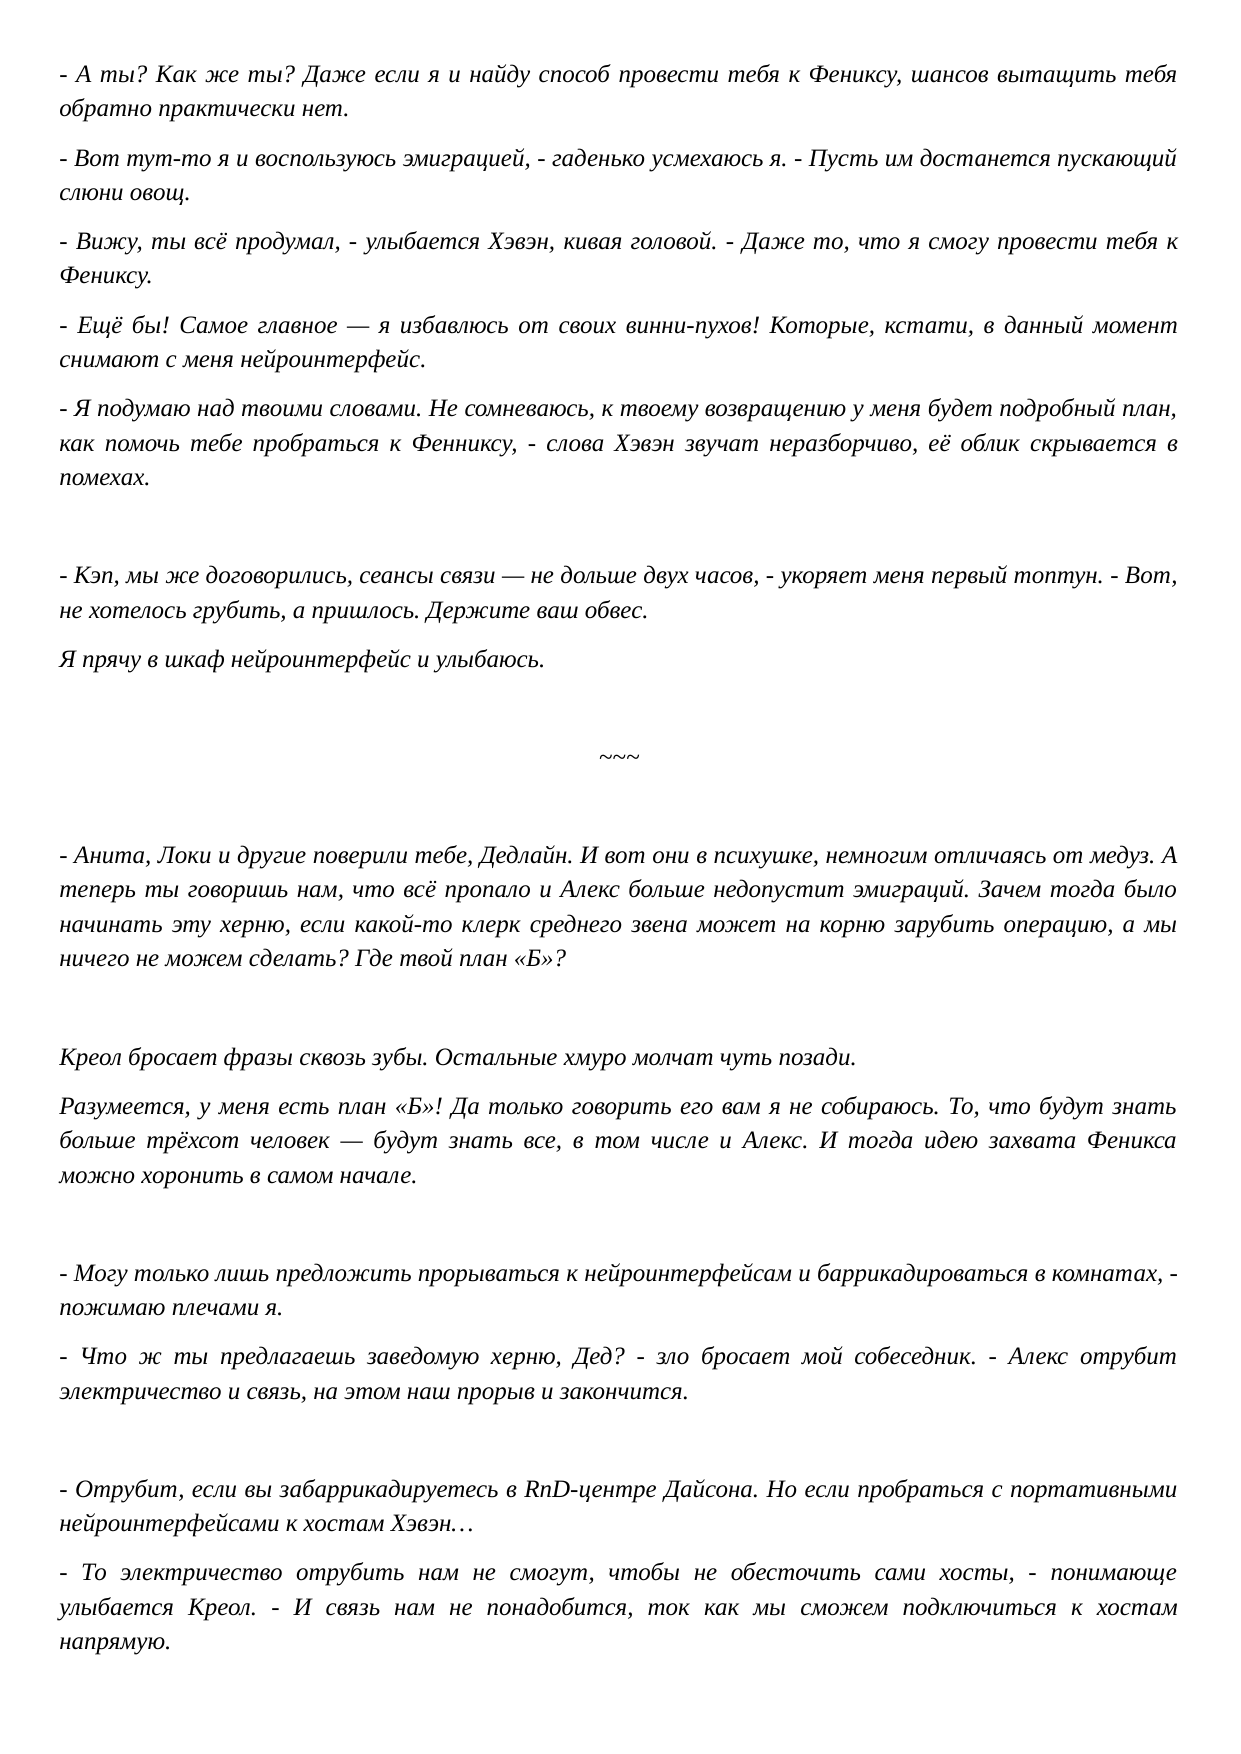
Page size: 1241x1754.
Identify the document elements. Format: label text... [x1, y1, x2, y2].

text Я прячу в шкаф нейроинтерфейс и улыбаюсь. [59, 644, 1181, 673]
text - Я подумаю над твоими словами. Не сомневаюсь, к твоему возвращению у меня будет подробный план, как помочь тебе пробраться к Фенниксу, - слова Хэвэн звучат неразборчиво, её облик скрывается в помехах. [59, 393, 1181, 491]
text - А ты? Как же ты? Даже если я и найду способ провести тебя к Фениксу, шансов вытащить тебя обратно практически нет. [59, 59, 1181, 122]
text - Анита, Локи и другие поверили тебе, Дедлайн. И вот они в психушке, немногим отличаясь от медуз. А теперь ты говоришь нам, что всё пропало и Алекс больше недопустит эмиграций. Зачем тогда было начинать эту херню, если какой-то клерк среднего звена может на корню зарубить операцию, а мы ничего не можем сделать? Где твой план «Б»? [59, 840, 1181, 972]
text - Вижу, ты всё продумал, - улыбается Хэвэн, кивая головой. - Даже то, что я смогу провести тебя к Фениксу. [59, 226, 1181, 289]
text - Отрубит, если вы забаррикадируетесь в RnD-центре Дайсона. Но если пробраться с портативными нейроинтерфейсами к хостам Хэвэн… [59, 1474, 1181, 1537]
text Разумеется, у меня есть план «Б»! Да только говорить его вам я не собираюсь. То, что будут знать больше трёхсот человек — будут знать все, в том числе и Алекс. И тогда идею захвата Феникса можно хоронить в самом начале. [59, 1091, 1181, 1188]
text Креол бросает фразы сквозь зубы. Остальные хмуро молчат чуть позади. [59, 1042, 1181, 1070]
text - Ещё бы! Самое главное — я избавлюсь от своих винни-пухов! Которые, кстати, в данный момент снимают с меня нейроинтерфейс. [59, 310, 1181, 373]
text - Вот тут-то я и воспользуюсь эмиграцией, - гаденько усмехаюсь я. - Пусть им достанется пускающий слюни овощ. [59, 143, 1181, 206]
text - То электричество отрубить нам не смогут, чтобы не обесточить сами хосты, - понимающе улыбается Креол. - И связь нам не понадобится, ток как мы сможем подключиться к хостам напрямую. [59, 1557, 1181, 1655]
text - Что ж ты предлагаешь заведомую херню, Дед? - зло бросает мой собеседник. - Алекс отрубит электричество и связь, на этом наш прорыв и закончится. [59, 1341, 1181, 1404]
text - Могу только лишь предложить прорываться к нейроинтерфейсам и баррикадироваться в комнатах, - пожимаю плечами я. [59, 1258, 1181, 1321]
text ~~~ [59, 742, 1181, 771]
text - Кэп, мы же договорились, сеансы связи — не дольше двух часов, - укоряет меня первый топтун. - Вот, не хотелось грубить, а пришлось. Держите ваш обвес. [59, 560, 1181, 623]
